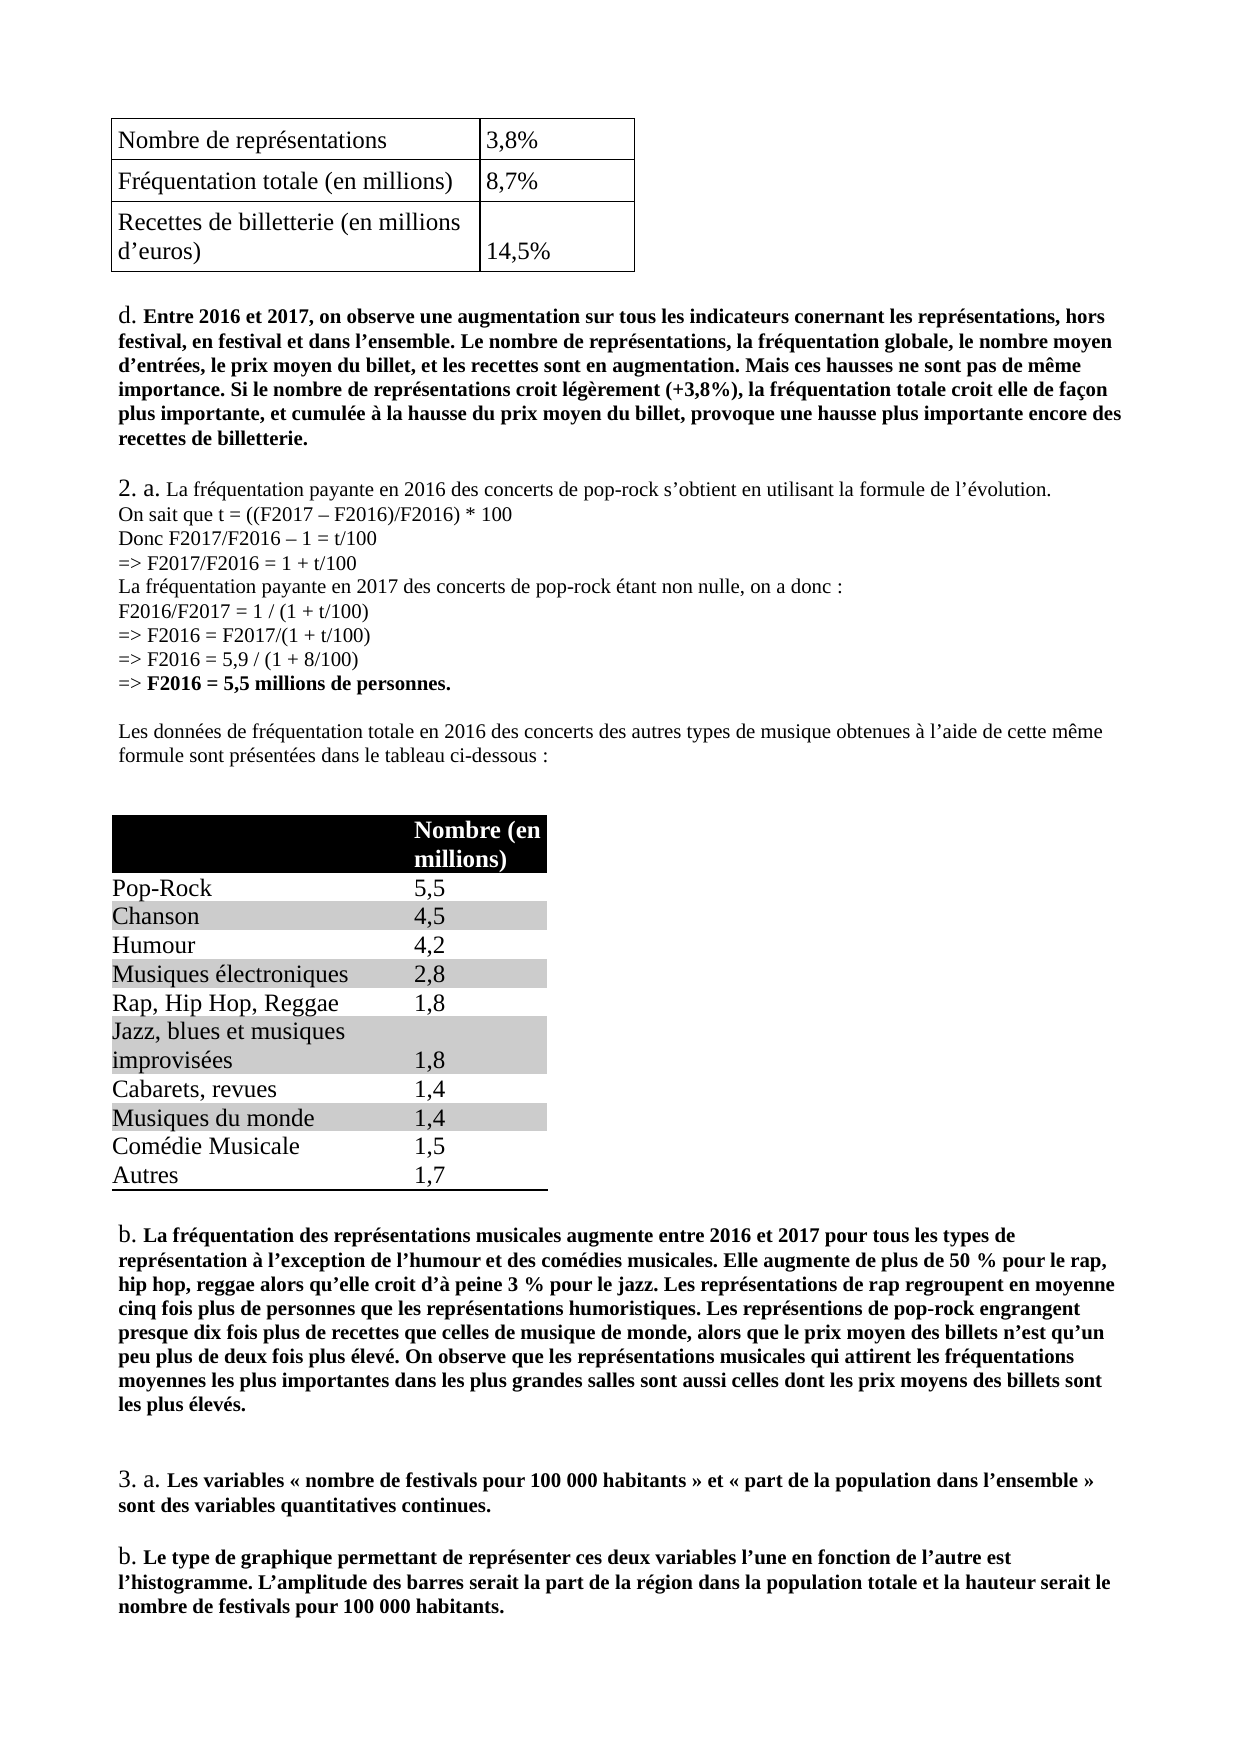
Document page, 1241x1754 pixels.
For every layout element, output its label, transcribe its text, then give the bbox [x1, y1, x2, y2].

table_cell Autres [112, 1160, 414, 1189]
table_header [112, 815, 414, 873]
text => F2016 = F2017/(1 + t/100) [118, 623, 1122, 647]
table_cell 1,8 [414, 1016, 547, 1074]
text b. Le type de graphique permettant de représenter ces deux variables l’une en fonction de l’autre est l’histogramme. L’amplitude des barres serait la part de la région dans la population totale et la hauteur serait le nombre de festivals pour 100 000 habitants. [118, 1541, 1122, 1618]
table_cell Jazz, blues et musiques improvisées [112, 1016, 414, 1074]
table_cell 4,2 [414, 930, 547, 959]
table_header Nombre de représentations [112, 119, 479, 159]
table_cell 4,5 [414, 901, 547, 930]
text On sait que t = ((F2017 – F2016)/F2016) * 100 [118, 502, 1122, 526]
table_cell 8,7% [481, 160, 634, 201]
table_cell 5,5 [414, 873, 547, 901]
table_header 3,8% [481, 119, 634, 159]
text F2016/F2017 = 1 / (1 + t/100) [118, 598, 1122, 623]
table_cell Musiques électroniques [112, 959, 414, 988]
table_cell Pop-Rock [112, 873, 414, 901]
table_cell 2,8 [414, 959, 547, 988]
table_cell Humour [112, 930, 414, 959]
table_cell 1,4 [414, 1074, 547, 1103]
text => F2017/F2016 = 1 + t/100 [118, 550, 1122, 574]
table_cell Recettes de billetterie (en millions d’euros) [112, 202, 479, 271]
text => F2016 = 5,9 / (1 + 8/100) [118, 647, 1122, 671]
text 2. a. La fréquentation payante en 2016 des concerts de pop-rock s’obtient en utilisant la formule de l’évolution. [118, 473, 1122, 502]
table_cell Musiques du monde [112, 1103, 414, 1131]
text La fréquentation payante en 2017 des concerts de pop-rock étant non nulle, on a donc : [118, 574, 1122, 598]
table_cell 1,5 [414, 1131, 547, 1160]
table_cell 1,4 [414, 1103, 547, 1131]
text => F2016 = 5,5 millions de personnes. [118, 671, 1122, 695]
table_cell 14,5% [481, 202, 634, 271]
table_cell Cabarets, revues [112, 1074, 414, 1103]
text Donc F2017/F2016 – 1 = t/100 [118, 526, 1122, 550]
text b. La fréquentation des représentations musicales augmente entre 2016 et 2017 pour tous les types de représentation à l’exception de l’humour et des comédies musicales. Elle augmente de plus de 50 % pour le rap, hip hop, reggae alors qu’elle croit d’à peine 3 % pour le jazz. Les représentations de rap regroupent en moyenne cinq fois plus de personnes que les représentations humoristiques. Les représentions de pop-rock engrangent presque dix fois plus de recettes que celles de musique de monde, alors que le prix moyen des billets n’est qu’un peu plus de deux fois plus élevé. On observe que les représentations musicales qui attirent les fréquentations moyennes les plus importantes dans les plus grandes salles sont aussi celles dont les prix moyens des billets sont les plus élevés. [118, 1219, 1122, 1416]
table_cell 1,7 [414, 1160, 547, 1189]
text d. Entre 2016 et 2017, on observe une augmentation sur tous les indicateurs conernant les représentations, hors festival, en festival et dans l’ensemble. Le nombre de représentations, la fréquentation globale, le nombre moyen d’entrées, le prix moyen du billet, et les recettes sont en augmentation. Mais ces hausses ne sont pas de même importance. Si le nombre de représentations croit légèrement (+3,8%), la fréquentation totale croit elle de façon plus importante, et cumulée à la hausse du prix moyen du billet, provoque une hausse plus importante encore des recettes de billetterie. [118, 300, 1122, 449]
table_cell Chanson [112, 901, 414, 930]
table_cell Rap, Hip Hop, Reggae [112, 988, 414, 1016]
table_cell 1,8 [414, 988, 547, 1016]
table_cell Fréquentation totale (en millions) [112, 160, 479, 201]
table_header Nombre (en millions) [414, 815, 547, 873]
text Les données de fréquentation totale en 2016 des concerts des autres types de musique obtenues à l’aide de cette même formule sont présentées dans le tableau ci-dessous : [118, 719, 1122, 767]
table_cell Comédie Musicale [112, 1131, 414, 1160]
text 3. a. Les variables « nombre de festivals pour 100 000 habitants » et « part de la population dans l’ensemble » sont des variables quantitatives continues. [118, 1464, 1122, 1517]
